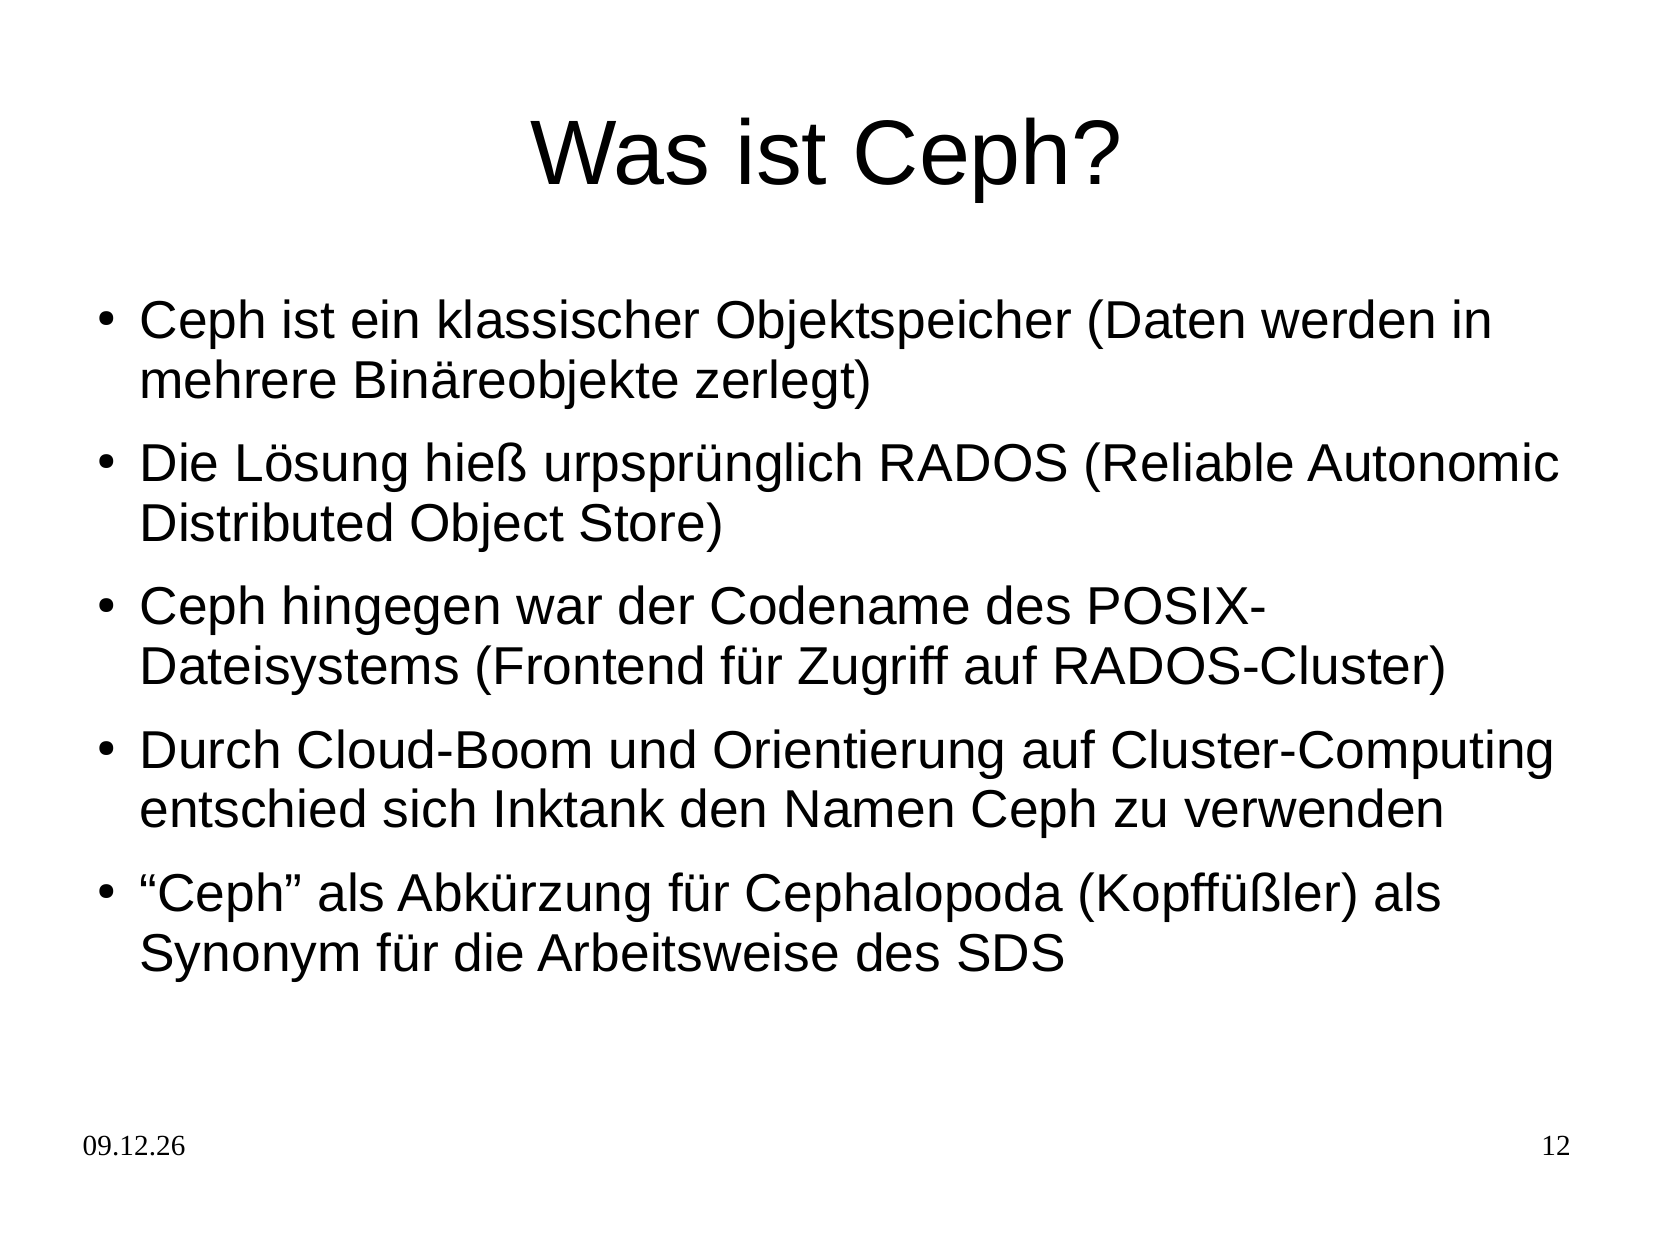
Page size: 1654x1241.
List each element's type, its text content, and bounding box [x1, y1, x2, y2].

list Ceph ist ein klassischer Objektspeicher (Daten werden in mehrere Binäreobjekte zerlegt) Die Lösung hieß urpsprünglich RADOS (Reliable Autonomic Distributed Object Store) Ceph hingegen war der Codename des POSIX-Dateisystems (Frontend für Zugriff auf RADOS-Cluster) Durch Cloud-Boom und Orientierung auf Cluster-Computing entschied sich Inktank den Namen Ceph zu verwenden “Ceph” als Abkürzung für Cephalopoda (Kopffüßler) als Synonym für die Arbeitsweise des SDS [82, 290, 1571, 1010]
title Was ist Ceph? [82, 49, 1571, 257]
